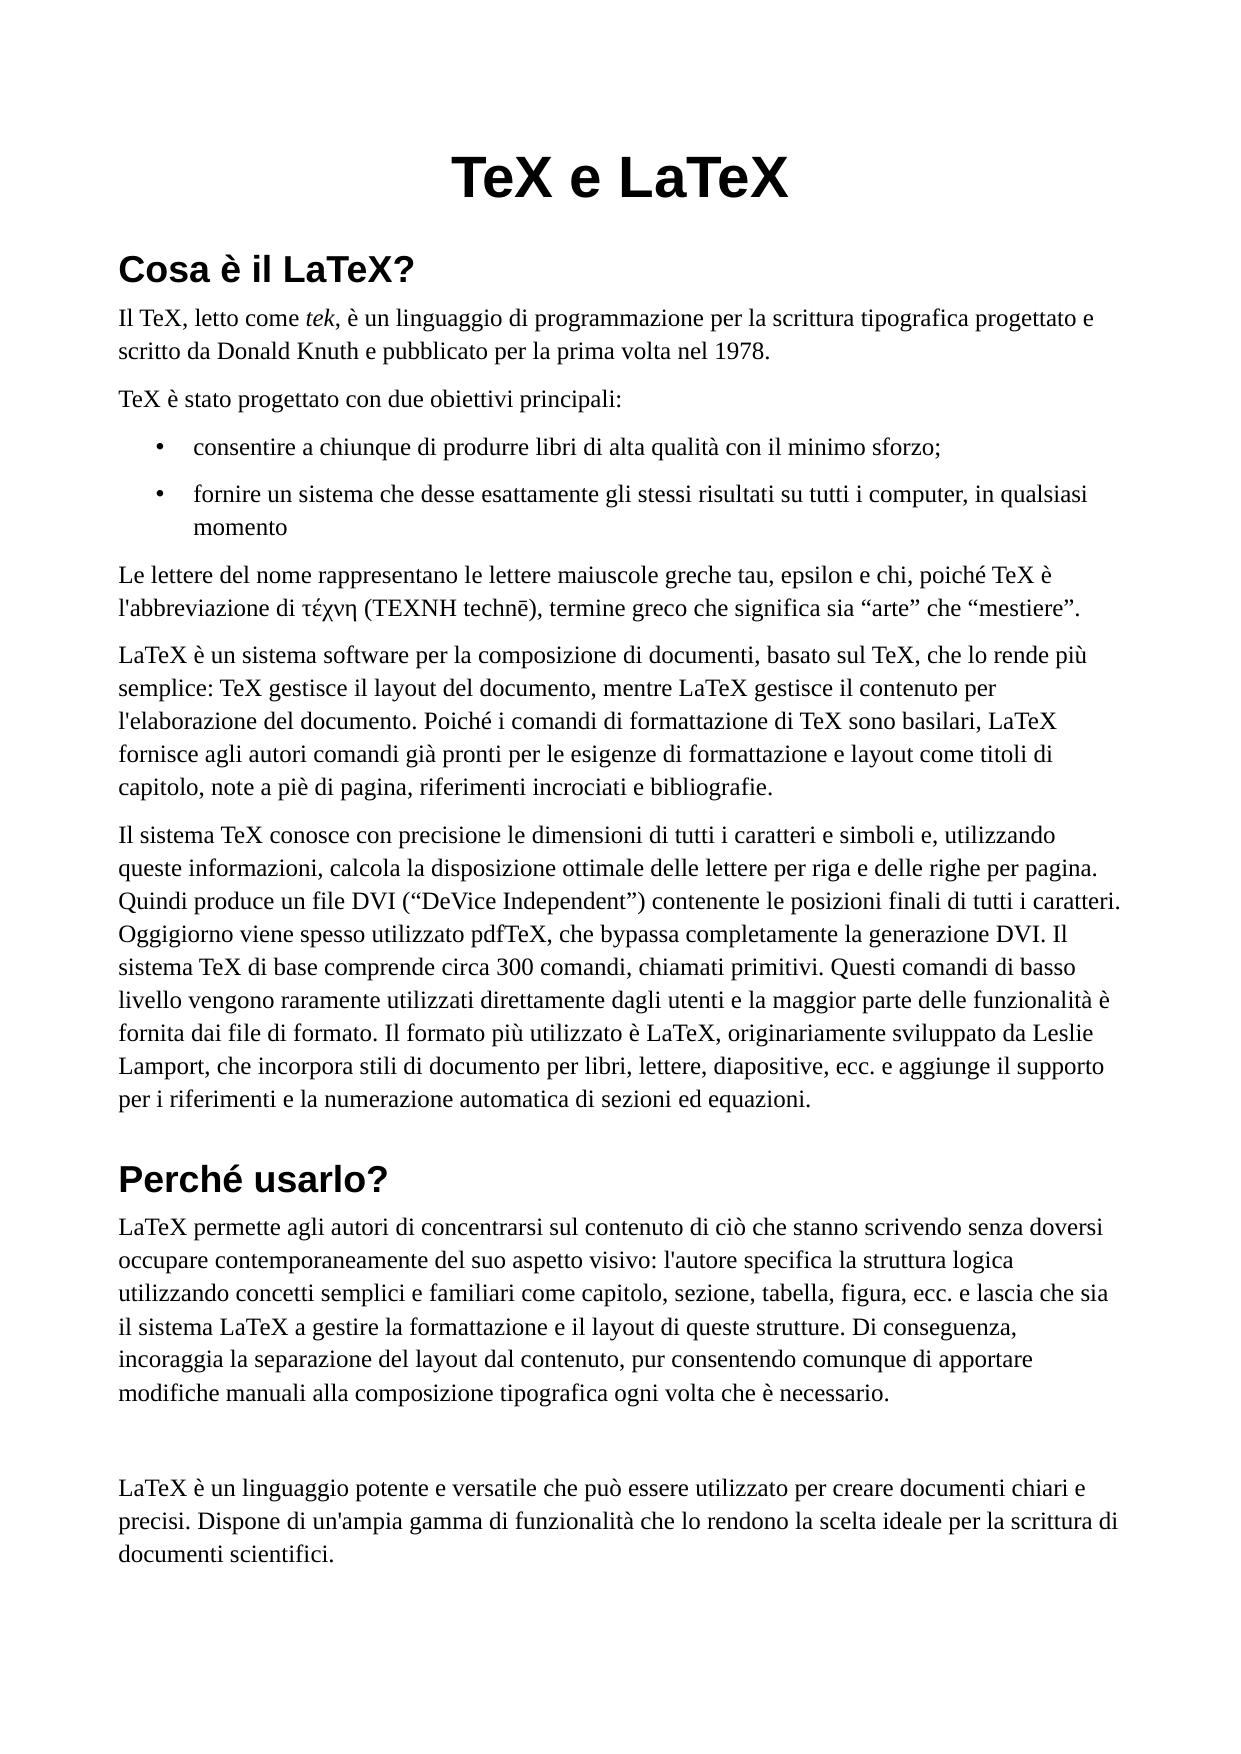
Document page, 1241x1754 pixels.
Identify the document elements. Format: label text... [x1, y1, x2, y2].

text TeX è stato progettato con due obiettivi principali: [118, 384, 1122, 413]
subtitle Cosa è il LaTeX? [118, 248, 1122, 291]
subtitle Perché usarlo? [118, 1157, 1122, 1200]
text LaTeX è un sistema software per la composizione di documenti, basato sul TeX, che lo rende più semplice: TeX gestisce il layout del documento, mentre LaTeX gestisce il contenuto per l'elaborazione del documento. Poiché i comandi di formattazione di TeX sono basilari, LaTeX fornisce agli autori comandi già pronti per le esigenze di formattazione e layout come titoli di capitolo, note a piè di pagina, riferimenti incrociati e bibliografie. [118, 640, 1122, 801]
text Il sistema TeX conosce con precisione le dimensioni di tutti i caratteri e simboli e, utilizzando queste informazioni, calcola la disposizione ottimale delle lettere per riga e delle righe per pagina. Quindi produce un file DVI (“DeVice Independent”) contenente le posizioni finali di tutti i caratteri. Oggigiorno viene spesso utilizzato pdfTeX, che bypassa completamente la generazione DVI. Il sistema TeX di base comprende circa 300 comandi, chiamati primitivi. Questi comandi di basso livello vengono raramente utilizzati direttamente dagli utenti e la maggior parte delle funzionalità è fornita dai file di formato. Il formato più utilizzato è LaTeX, originariamente sviluppato da Leslie Lamport, che incorpora stili di documento per libri, lettere, diapositive, ecc. e aggiunge il supporto per i riferimenti e la numerazione automatica di sezioni ed equazioni. [118, 820, 1122, 1113]
title TeX e LaTeX [118, 143, 1122, 210]
text LaTeX è un linguaggio potente e versatile che può essere utilizzato per creare documenti chiari e precisi. Dispone di un'ampia gamma di funzionalità che lo rendono la scelta ideale per la scrittura di documenti scientifici. [118, 1473, 1122, 1568]
list fornire un sistema che desse esattamente gli stessi risultati su tutti i computer, in qualsiasi momento [156, 479, 1122, 541]
text LaTeX permette agli autori di concentrarsi sul contenuto di ciò che stanno scrivendo senza doversi occupare contemporaneamente del suo aspetto visivo: l'autore specifica la struttura logica utilizzando concetti semplici e familiari come capitolo, sezione, tabella, figura, ecc. e lascia che sia il sistema LaTeX a gestire la formattazione e il layout di queste strutture. Di conseguenza, incoraggia la separazione del layout dal contenuto, pur consentendo comunque di apportare modifiche manuali alla composizione tipografica ogni volta che è necessario. [118, 1212, 1122, 1406]
text Il TeX, letto come tek, è un linguaggio di programmazione per la scrittura tipografica progettato e scritto da Donald Knuth e pubblicato per la prima volta nel 1978. [118, 303, 1122, 365]
text Le lettere del nome rappresentano le lettere maiuscole greche tau, epsilon e chi, poiché TeX è l'abbreviazione di τέχνη (ΤΕΧΝΗ technē), termine greco che significa sia “arte” che “mestiere”. [118, 560, 1122, 622]
list consentire a chiunque di produrre libri di alta qualità con il minimo sforzo; [156, 432, 1122, 460]
